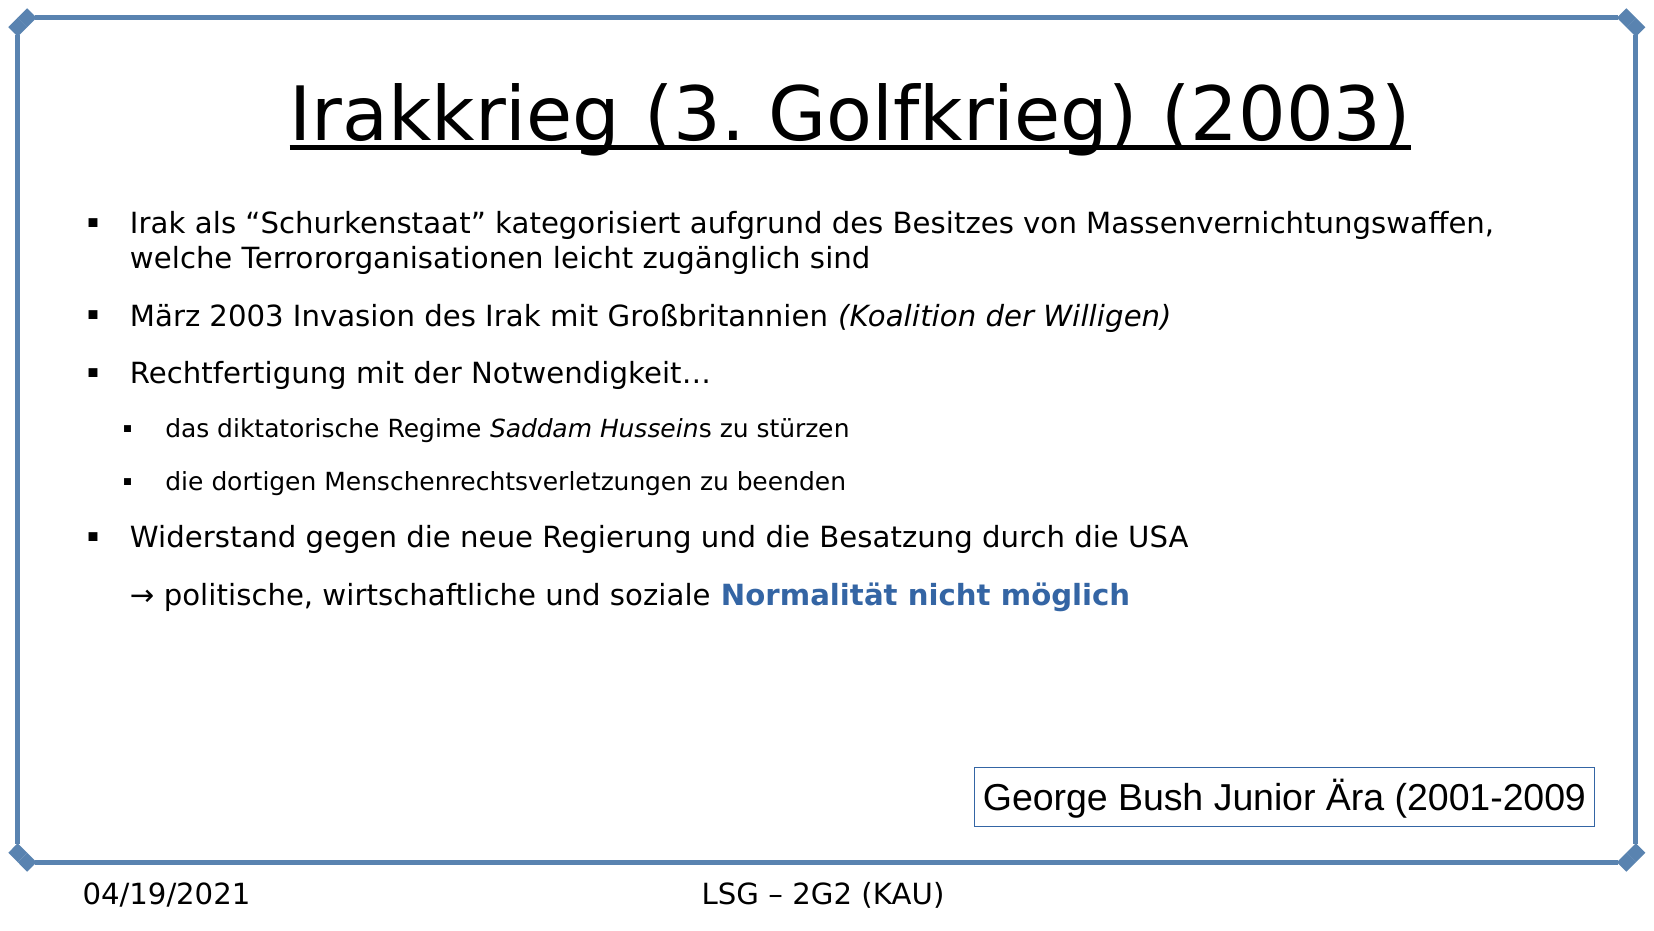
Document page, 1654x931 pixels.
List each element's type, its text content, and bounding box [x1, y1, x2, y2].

title Irakkrieg (3. Golfkrieg) (2003) [82, 37, 1571, 193]
list Irak als “Schurkenstaat” kategorisiert aufgrund des Besitzes von Massenvernichtungswaffen, welche Terrororganisationen leicht zugänglich sind März 2003 Invasion des Irak mit Großbritannien (Koalition der Willigen) Rechtfertigung mit der Notwendigkeit… das diktatorische Regime Saddam Husseins zu stürzen die dortigen Menschenrechtsverletzungen zu beenden Widerstand gegen die neue Regierung und die Besatzung durch die USA → politische, wirtschaftliche und soziale Normalität nicht möglich [82, 206, 1571, 857]
text_box George Bush Junior Ära (2001-2009 [974, 767, 1595, 827]
